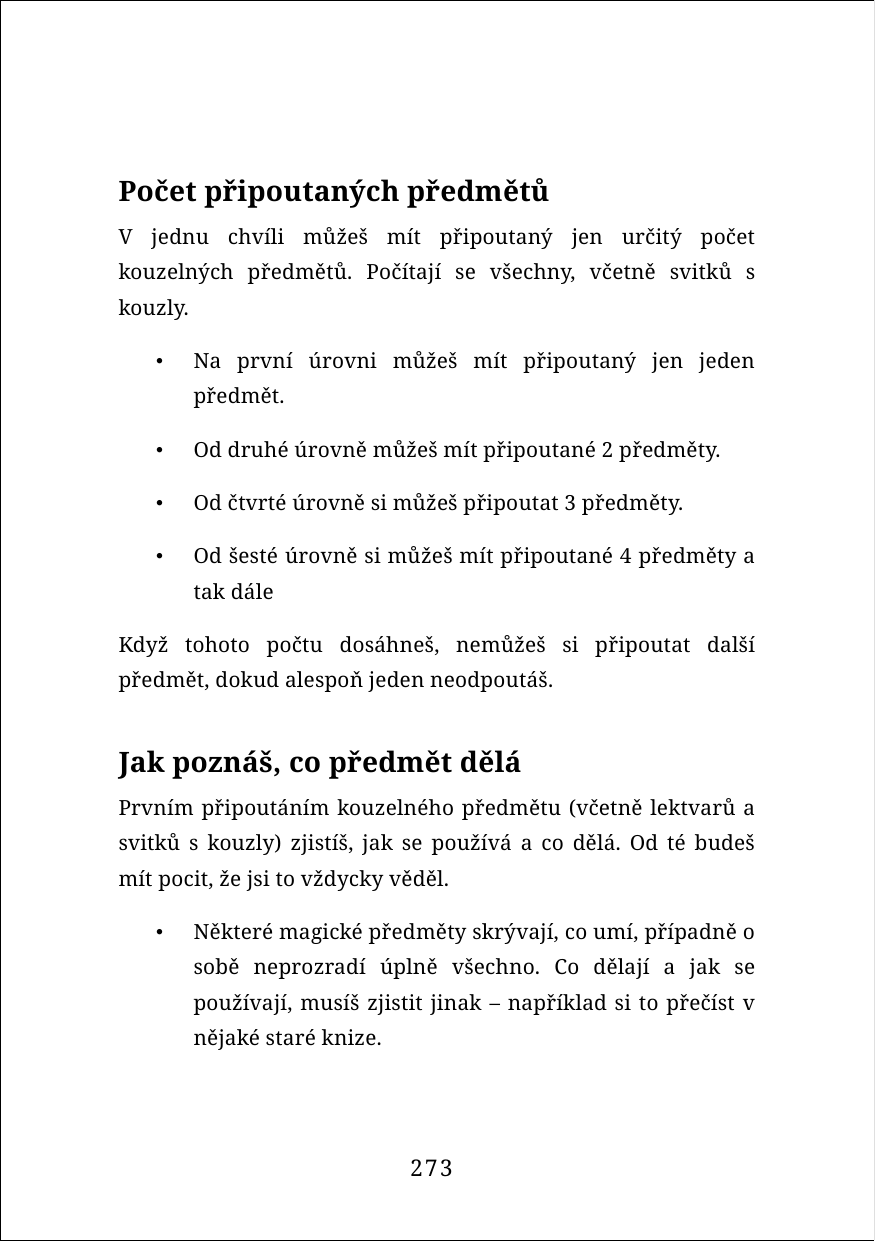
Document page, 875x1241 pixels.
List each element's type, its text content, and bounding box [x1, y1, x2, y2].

list Od šesté úrovně si můžeš mít připoutané 4 předměty a tak dále [156, 541, 756, 605]
list Od čtvrté úrovně si můžeš připoutat 3 předměty. [156, 488, 756, 517]
subtitle Jak poznáš, co předmět dělá [118, 742, 756, 781]
text Prvním připoutáním kouzelného předmětu (včetně lektvarů a svitků s kouzly) zjistíš, jak se používá a co dělá. Od té budeš mít pocit, že jsi to vždycky věděl. [118, 793, 756, 892]
text V jednu chvíli můžeš mít připoutaný jen určitý počet kouzelných předmětů. Počítají se všechny, včetně svitků s kouzly. [118, 222, 756, 321]
subtitle Počet připoutaných předmětů [118, 172, 756, 210]
list Od druhé úrovně můžeš mít připoutané 2 předměty. [156, 435, 756, 463]
list Na první úrovni můžeš mít připoutaný jen jeden předmět. [156, 346, 756, 410]
list Některé magické předměty skrývají, co umí, případně o sobě neprozradí úplně všechno. Co dělají a jak se používají, musíš zjistit jinak – například si to přečíst v nějaké staré knize. [156, 917, 756, 1052]
text Když tohoto počtu dosáhneš, nemůžeš si připoutat další předmět, dokud alespoň jeden neodpoutáš. [118, 630, 756, 694]
